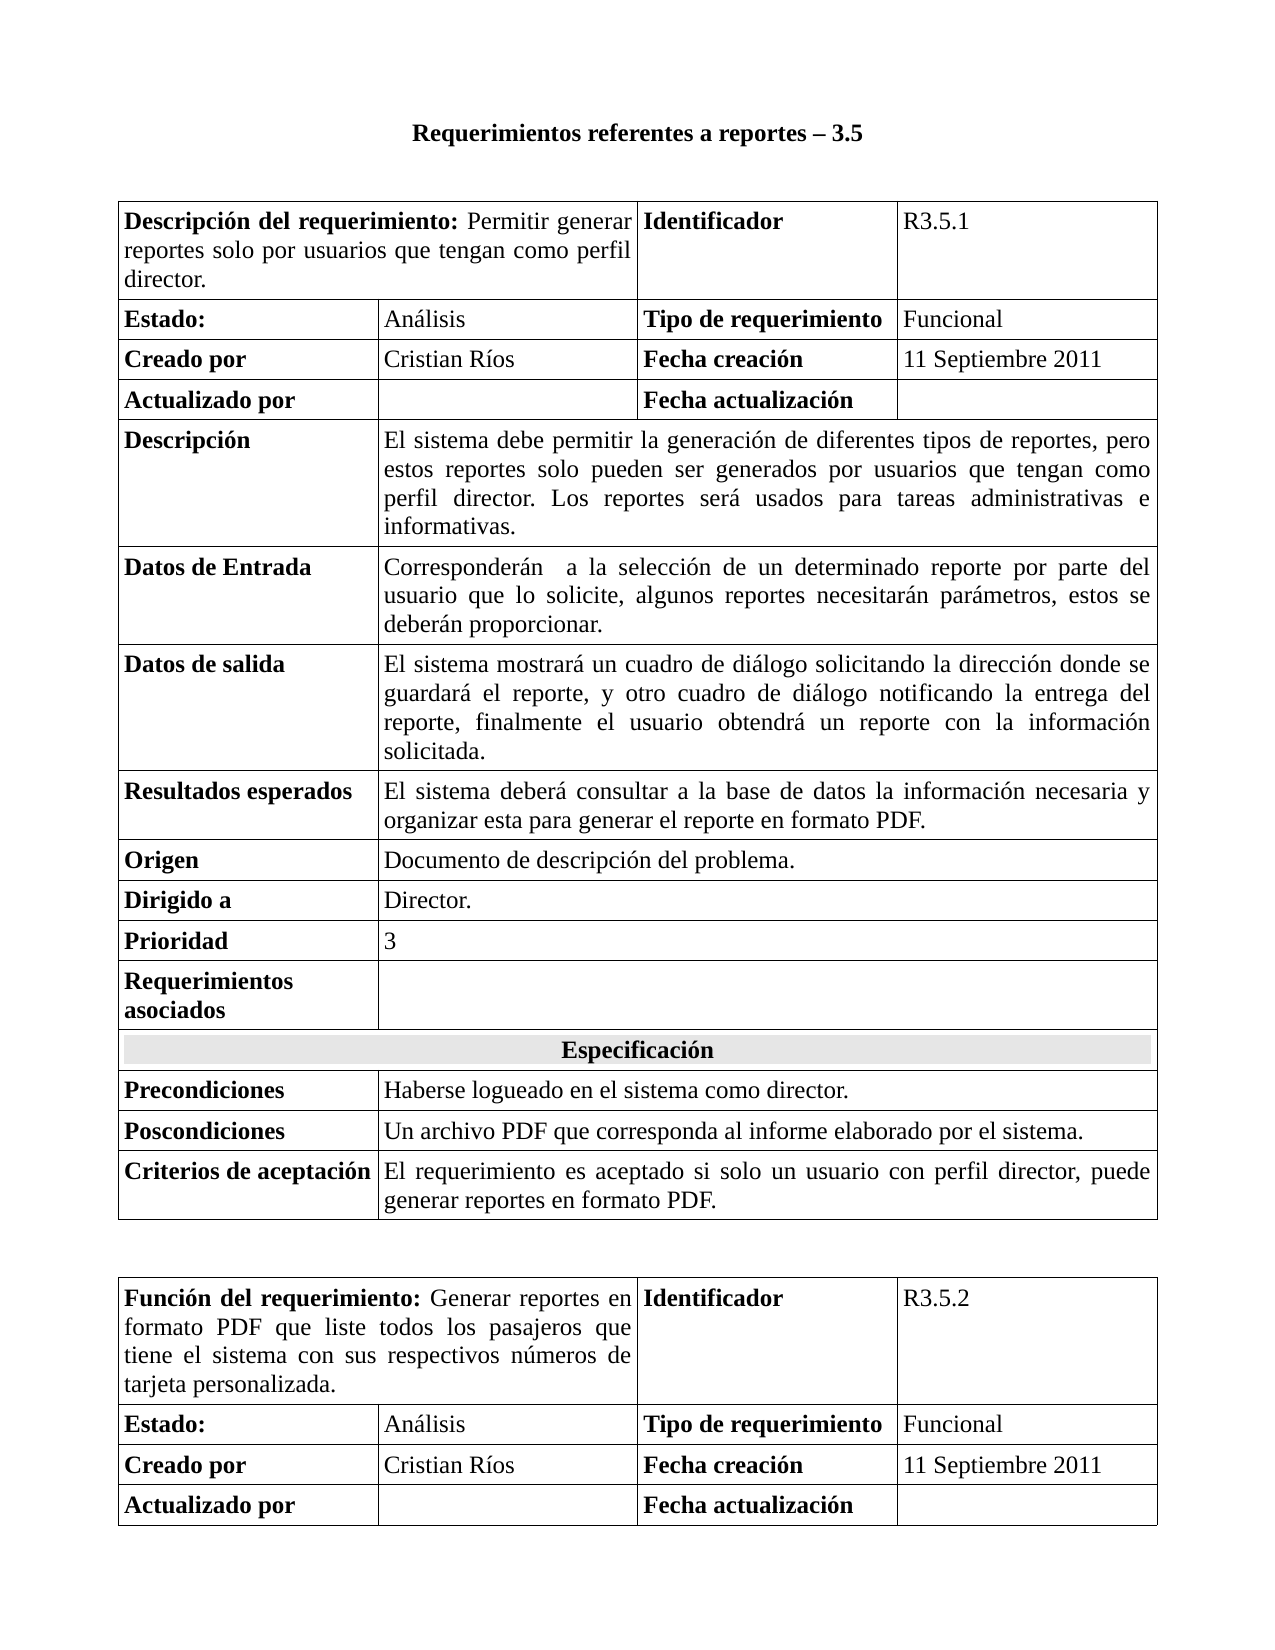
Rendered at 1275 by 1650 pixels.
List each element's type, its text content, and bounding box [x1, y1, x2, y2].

table_cell Director. [379, 881, 1157, 920]
table_cell Precondiciones [119, 1071, 378, 1110]
table_cell Haberse logueado en el sistema como director. [379, 1071, 1157, 1110]
table_cell 11 Septiembre 2011 [898, 340, 1157, 379]
table_cell Resultados esperados [119, 771, 378, 839]
table_cell Documento de descripción del problema. [379, 840, 1157, 880]
table_cell Especificación [119, 1030, 1157, 1070]
table_cell [898, 1485, 1157, 1524]
table_cell Tipo de requerimiento [638, 300, 897, 339]
table_cell Fecha actualización [638, 1485, 897, 1524]
table_cell Actualizado por [119, 380, 378, 419]
table_cell Estado: [119, 300, 378, 339]
table_cell Cristian Ríos [379, 340, 637, 379]
table_cell Fecha creación [638, 340, 897, 379]
table_cell Actualizado por [119, 1485, 378, 1524]
table_header Función del requerimiento: Generar reportes en formato PDF que liste todos los pasajeros que tiene el sistema con sus respectivos números de tarjeta personalizada. [119, 1278, 637, 1403]
table_cell Fecha creación [638, 1445, 897, 1484]
table_cell Datos de Entrada [119, 547, 378, 644]
table_cell El requerimiento es aceptado si solo un usuario con perfil director, puede generar reportes en formato PDF. [379, 1151, 1157, 1219]
table_cell [379, 380, 637, 419]
table_cell Datos de salida [119, 645, 378, 770]
table_cell [379, 1485, 637, 1524]
table_cell Dirigido a [119, 881, 378, 920]
table_cell Prioridad [119, 921, 378, 960]
table_cell Funcional [898, 1405, 1157, 1444]
table_cell Tipo de requerimiento [638, 1405, 897, 1444]
table_cell Corresponderán a la selección de un determinado reporte por parte del usuario que lo solicite, algunos reportes necesitarán parámetros, estos se deberán proporcionar. [379, 547, 1157, 644]
table_cell Estado: [119, 1405, 378, 1444]
table_cell El sistema debe permitir la generación de diferentes tipos de reportes, pero estos reportes solo pueden ser generados por usuarios que tengan como perfil director. Los reportes será usados para tareas administrativas e informativas. [379, 420, 1157, 546]
table_cell El sistema mostrará un cuadro de diálogo solicitando la dirección donde se guardará el reporte, y otro cuadro de diálogo notificando la entrega del reporte, finalmente el usuario obtendrá un reporte con la información solicitada. [379, 645, 1157, 770]
table_cell Un archivo PDF que corresponda al informe elaborado por el sistema. [379, 1111, 1157, 1150]
table_cell [898, 380, 1157, 419]
table_cell 3 [379, 921, 1157, 960]
table_header R3.5.2 [898, 1278, 1157, 1403]
text Requerimientos referentes a reportes – 3.5 [118, 118, 1157, 147]
table_header Descripción del requerimiento: Permitir generar reportes solo por usuarios que tengan como perfil director. [119, 202, 637, 298]
table_cell Descripción [119, 420, 378, 546]
table_cell Análisis [379, 300, 637, 339]
table_cell Poscondiciones [119, 1111, 378, 1150]
table_cell El sistema deberá consultar a la base de datos la información necesaria y organizar esta para generar el reporte en formato PDF. [379, 771, 1157, 839]
table_header Identificador [638, 202, 897, 298]
table_cell 11 Septiembre 2011 [898, 1445, 1157, 1484]
table_cell Criterios de aceptación [119, 1151, 378, 1219]
table_cell Funcional [898, 300, 1157, 339]
table_cell Cristian Ríos [379, 1445, 637, 1484]
table_header Identificador [638, 1278, 897, 1403]
table_cell Análisis [379, 1405, 637, 1444]
table_cell Origen [119, 840, 378, 880]
table_cell Requerimientos asociados [119, 961, 378, 1029]
table_cell [379, 961, 1157, 1029]
table_cell Fecha actualización [638, 380, 897, 419]
table_cell Creado por [119, 340, 378, 379]
table_header R3.5.1 [898, 202, 1157, 298]
table_cell Creado por [119, 1445, 378, 1484]
